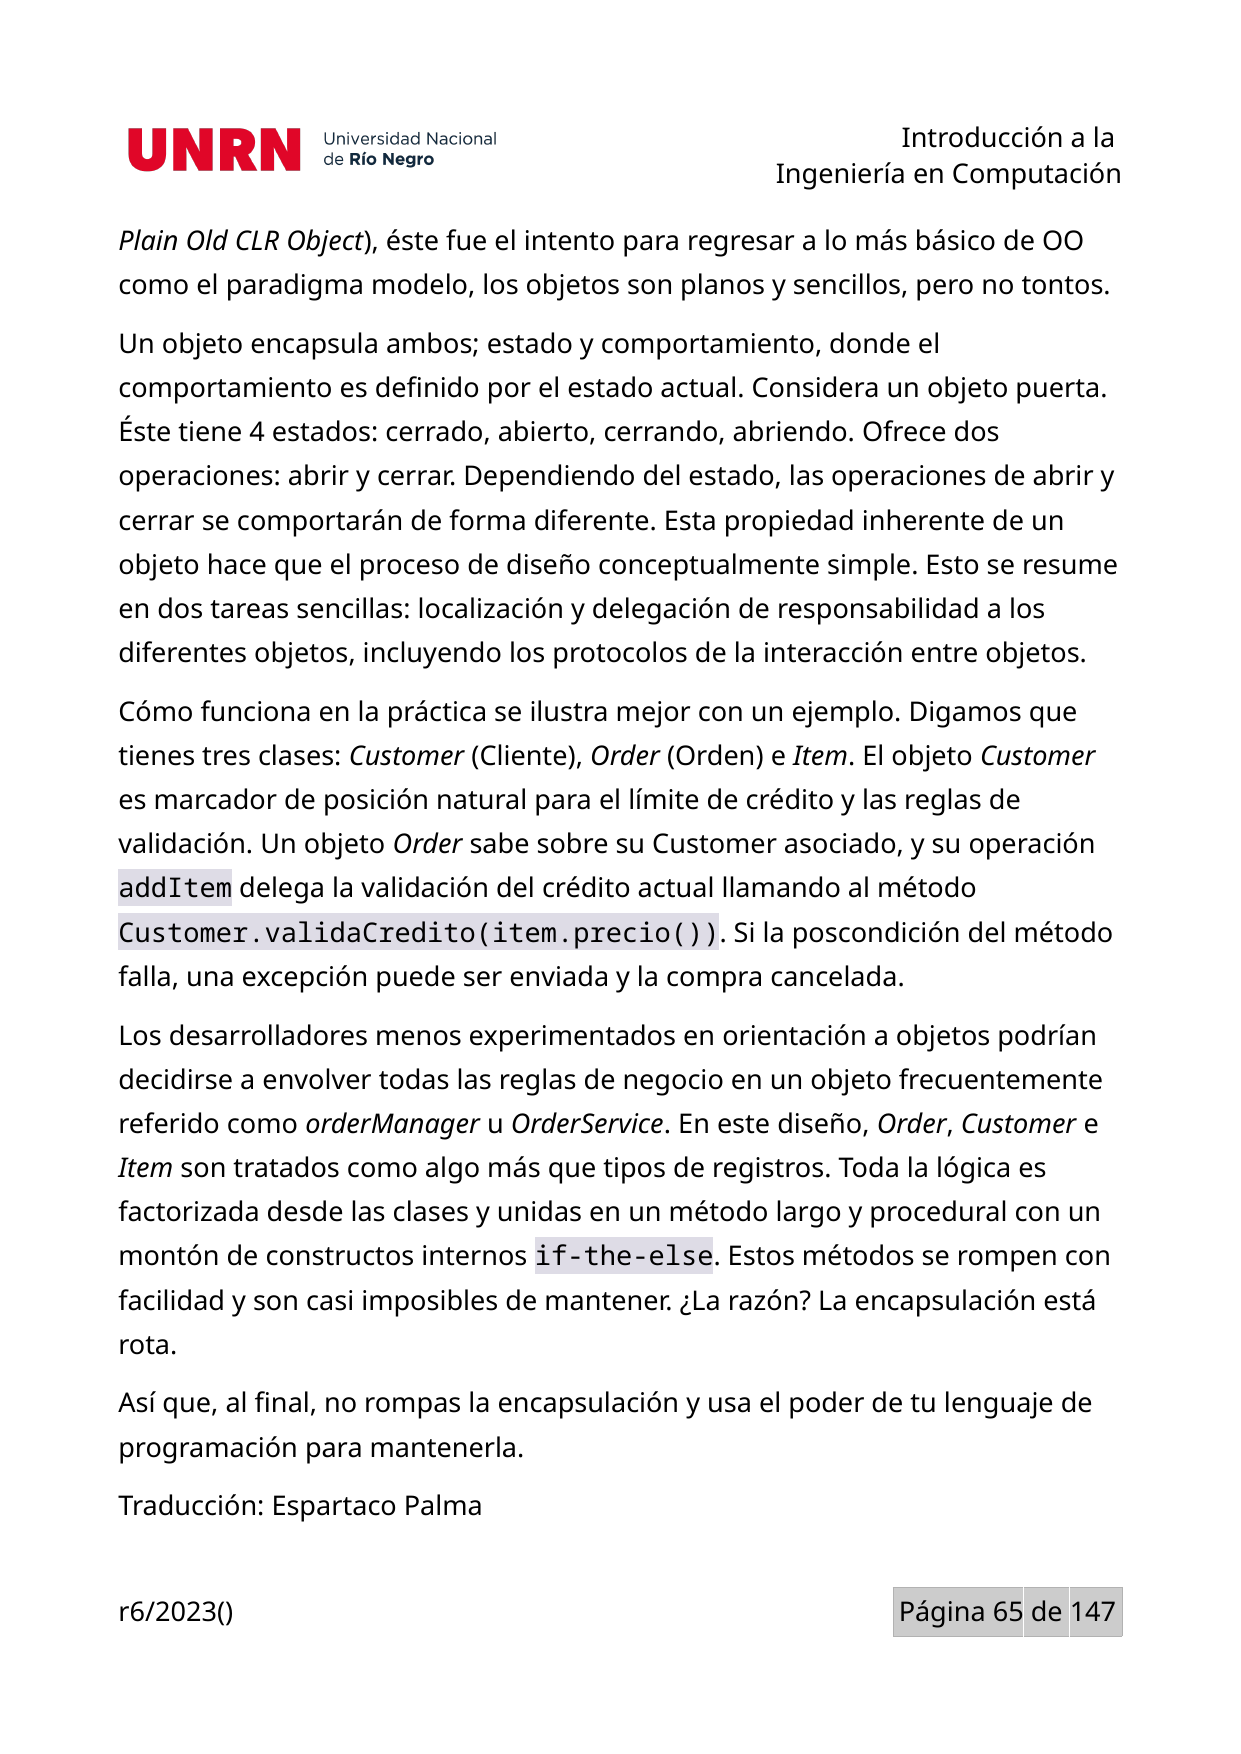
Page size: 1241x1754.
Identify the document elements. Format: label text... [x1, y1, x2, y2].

text Un objeto encapsula ambos; estado y comportamiento, donde el comportamiento es definido por el estado actual. Considera un objeto puerta. Éste tiene 4 estados: cerrado, abierto, cerrando, abriendo. Ofrece dos operaciones: abrir y cerrar. Dependiendo del estado, las operaciones de abrir y cerrar se comportarán de forma diferente. Esta propiedad inherente de un objeto hace que el proceso de diseño conceptualmente simple. Esto se resume en dos tareas sencillas: localización y delegación de responsabilidad a los diferentes objetos, incluyendo los protocolos de la interacción entre objetos. [118, 324, 1122, 670]
text Traducción: Espartaco Palma [118, 1487, 1122, 1524]
text Plain Old CLR Object), éste fue el intento para regresar a lo más básico de OO como el paradigma modelo, los objetos son planos y sencillos, pero no tontos. [118, 221, 1122, 302]
text Así que, al final, no rompas la encapsulación y usa el poder de tu lenguaje de programación para mantenerla. [118, 1384, 1122, 1465]
text Los desarrolladores menos experimentados en orientación a objetos podrían decidirse a envolver todas las reglas de negocio en un objeto frecuentemente referido como orderManager u OrderService. En este diseño, Order, Customer e Item son tratados como algo más que tipos de registros. Toda la lógica es factorizada desde las clases y unidas en un método largo y procedural con un montón de constructos internos if-the-else. Estos métodos se rompen con facilidad y son casi imposibles de mantener. ¿La razón? La encapsulación está rota. [118, 1016, 1122, 1362]
text Cómo funciona en la práctica se ilustra mejor con un ejemplo. Digamos que tienes tres clases: Customer (Cliente), Order (Orden) e Item. El objeto Customer es marcador de posición natural para el límite de crédito y las reglas de validación. Un objeto Order sabe sobre su Customer asociado, y su operación addItem delega la validación del crédito actual llamando al método Customer.validaCredito(item.precio()). Si la poscondición del método falla, una excepción puede ser enviada y la compra cancelada. [118, 692, 1122, 994]
picture [118, 118, 505, 180]
